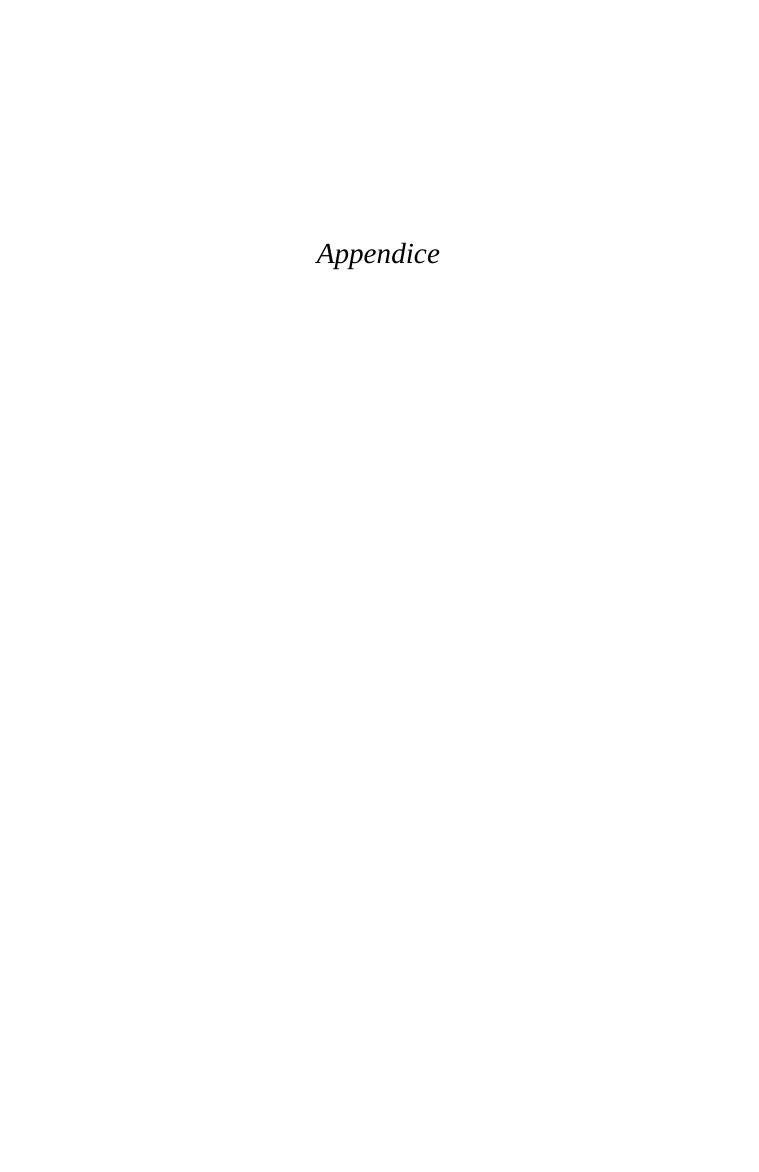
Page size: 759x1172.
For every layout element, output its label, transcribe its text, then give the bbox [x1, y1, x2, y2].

text Appendice [118, 236, 641, 270]
